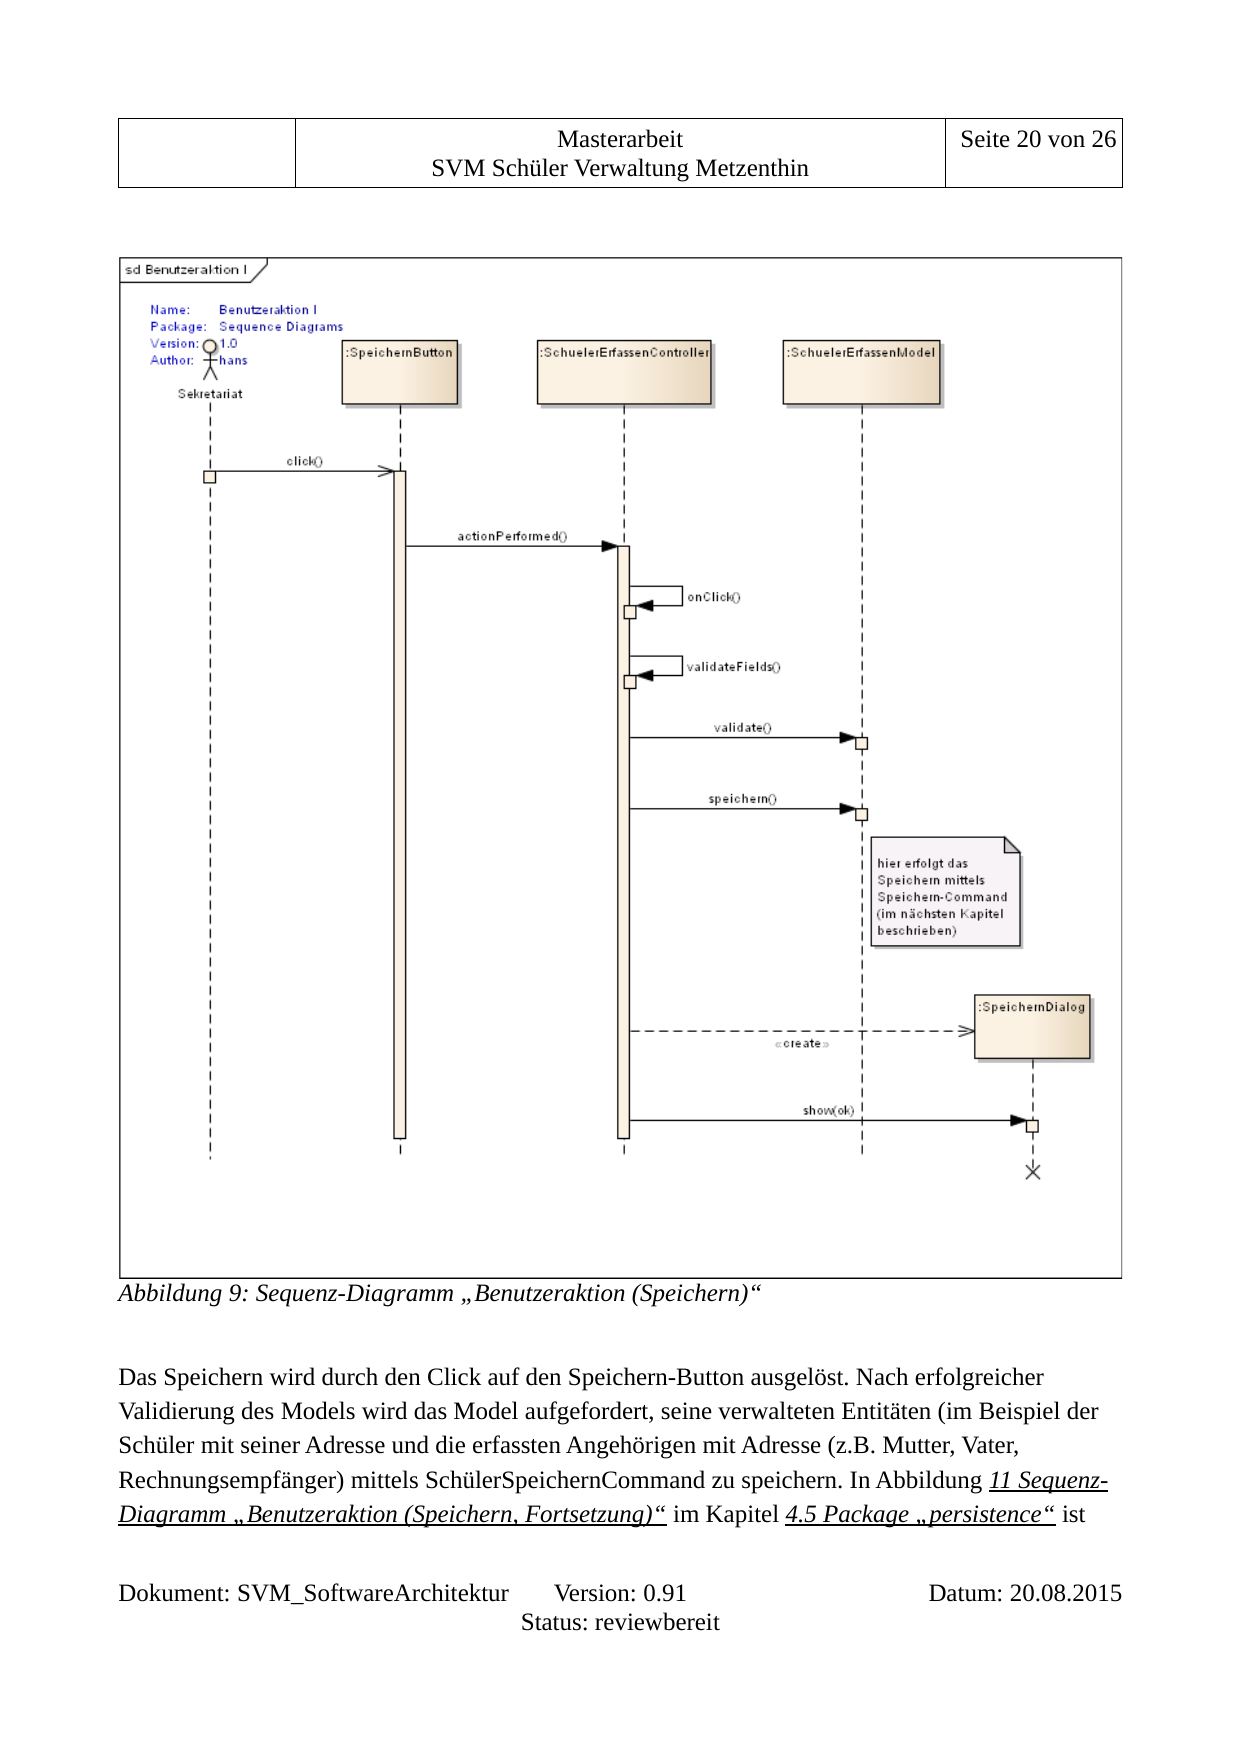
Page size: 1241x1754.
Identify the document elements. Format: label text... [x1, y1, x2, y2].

text Abbildung 9: Sequenz-Diagramm „Benutzeraktion (Speichern)“ [118, 1279, 1122, 1307]
picture [118, 256, 1123, 1279]
text Das Speichern wird durch den Click auf den Speichern-Button ausgelöst. Nach erfolgreicher Validierung des Models wird das Model aufgefordert, seine verwalteten Entitäten (im Beispiel der Schüler mit seiner Adresse und die erfassten Angehörigen mit Adresse (z.B. Mutter, Vater, Rechnungsempfänger) mittels SchülerSpeichernCommand zu speichern. In Abbildung 11 Sequenz-Diagramm „Benutzeraktion (Speichern, Fortsetzung)“ im Kapitel 4.5 Package „persistence“ ist [118, 1362, 1122, 1528]
